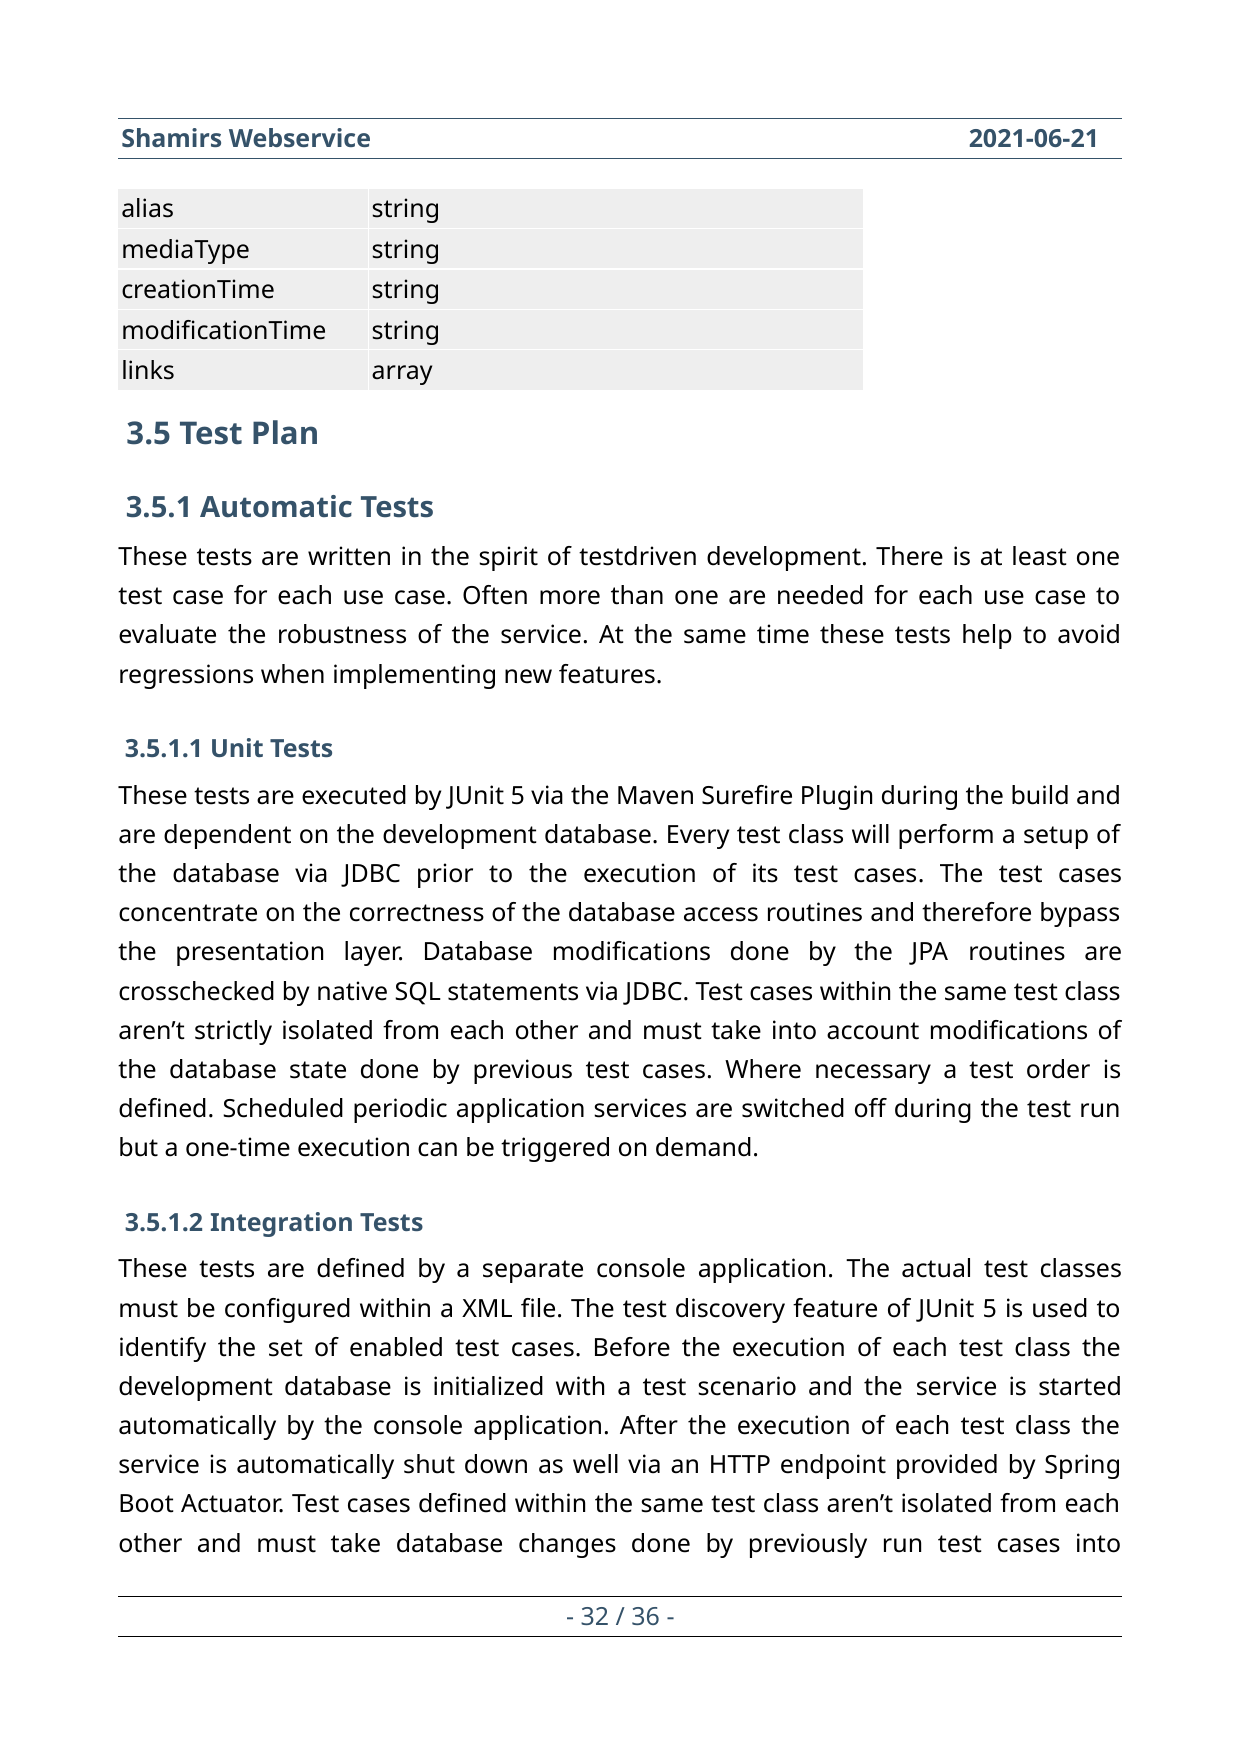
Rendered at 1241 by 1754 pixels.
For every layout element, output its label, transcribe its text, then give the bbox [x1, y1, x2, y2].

subtitle Test Plan [118, 411, 1122, 453]
text These tests are executed by JUnit 5 via the Maven Surefire Plugin during the build and are dependent on the development database. Every test class will perform a setup of the database via JDBC prior to the execution of its test cases. The test cases concentrate on the correctness of the database access routines and therefore bypass the presentation layer. Database modifications done by the JPA routines are crosschecked by native SQL statements via JDBC. Test cases within the same test class aren’t strictly isolated from each other and must take into account modifications of the database state done by previous test cases. Where necessary a test order is defined. Scheduled periodic application services are switched off during the test run but a one-time execution can be triggered on demand. [118, 777, 1122, 1164]
table_cell string [369, 189, 863, 228]
table_cell modificationTime [118, 310, 368, 349]
table_cell string [369, 270, 863, 309]
text These tests are defined by a separate console application. The actual test classes must be configured within a XML file. The test discovery feature of JUnit 5 is used to identify the set of enabled test cases. Before the execution of each test class the development database is initialized with a test scenario and the service is started automatically by the console application. After the execution of each test class the service is automatically shut down as well via an HTTP endpoint provided by Spring Boot Actuator. Test cases defined within the same test class aren’t isolated from each other and must take database changes done by previously run test cases into [118, 1251, 1122, 1559]
subtitle Unit Tests [118, 731, 1122, 765]
table_cell links [118, 350, 368, 390]
table_cell array [369, 350, 863, 390]
table_cell string [369, 310, 863, 349]
table_cell string [369, 229, 863, 268]
table_cell creationTime [118, 270, 368, 309]
table_cell alias [118, 189, 368, 228]
text These tests are written in the spirit of testdriven development. There is at least one test case for each use case. Often more than one are needed for each use case to evaluate the robustness of the service. At the same time these tests help to avoid regressions when implementing new features. [118, 539, 1122, 690]
subtitle Integration Tests [118, 1204, 1122, 1238]
table_cell mediaType [118, 229, 368, 268]
subtitle Automatic Tests [118, 487, 1122, 526]
